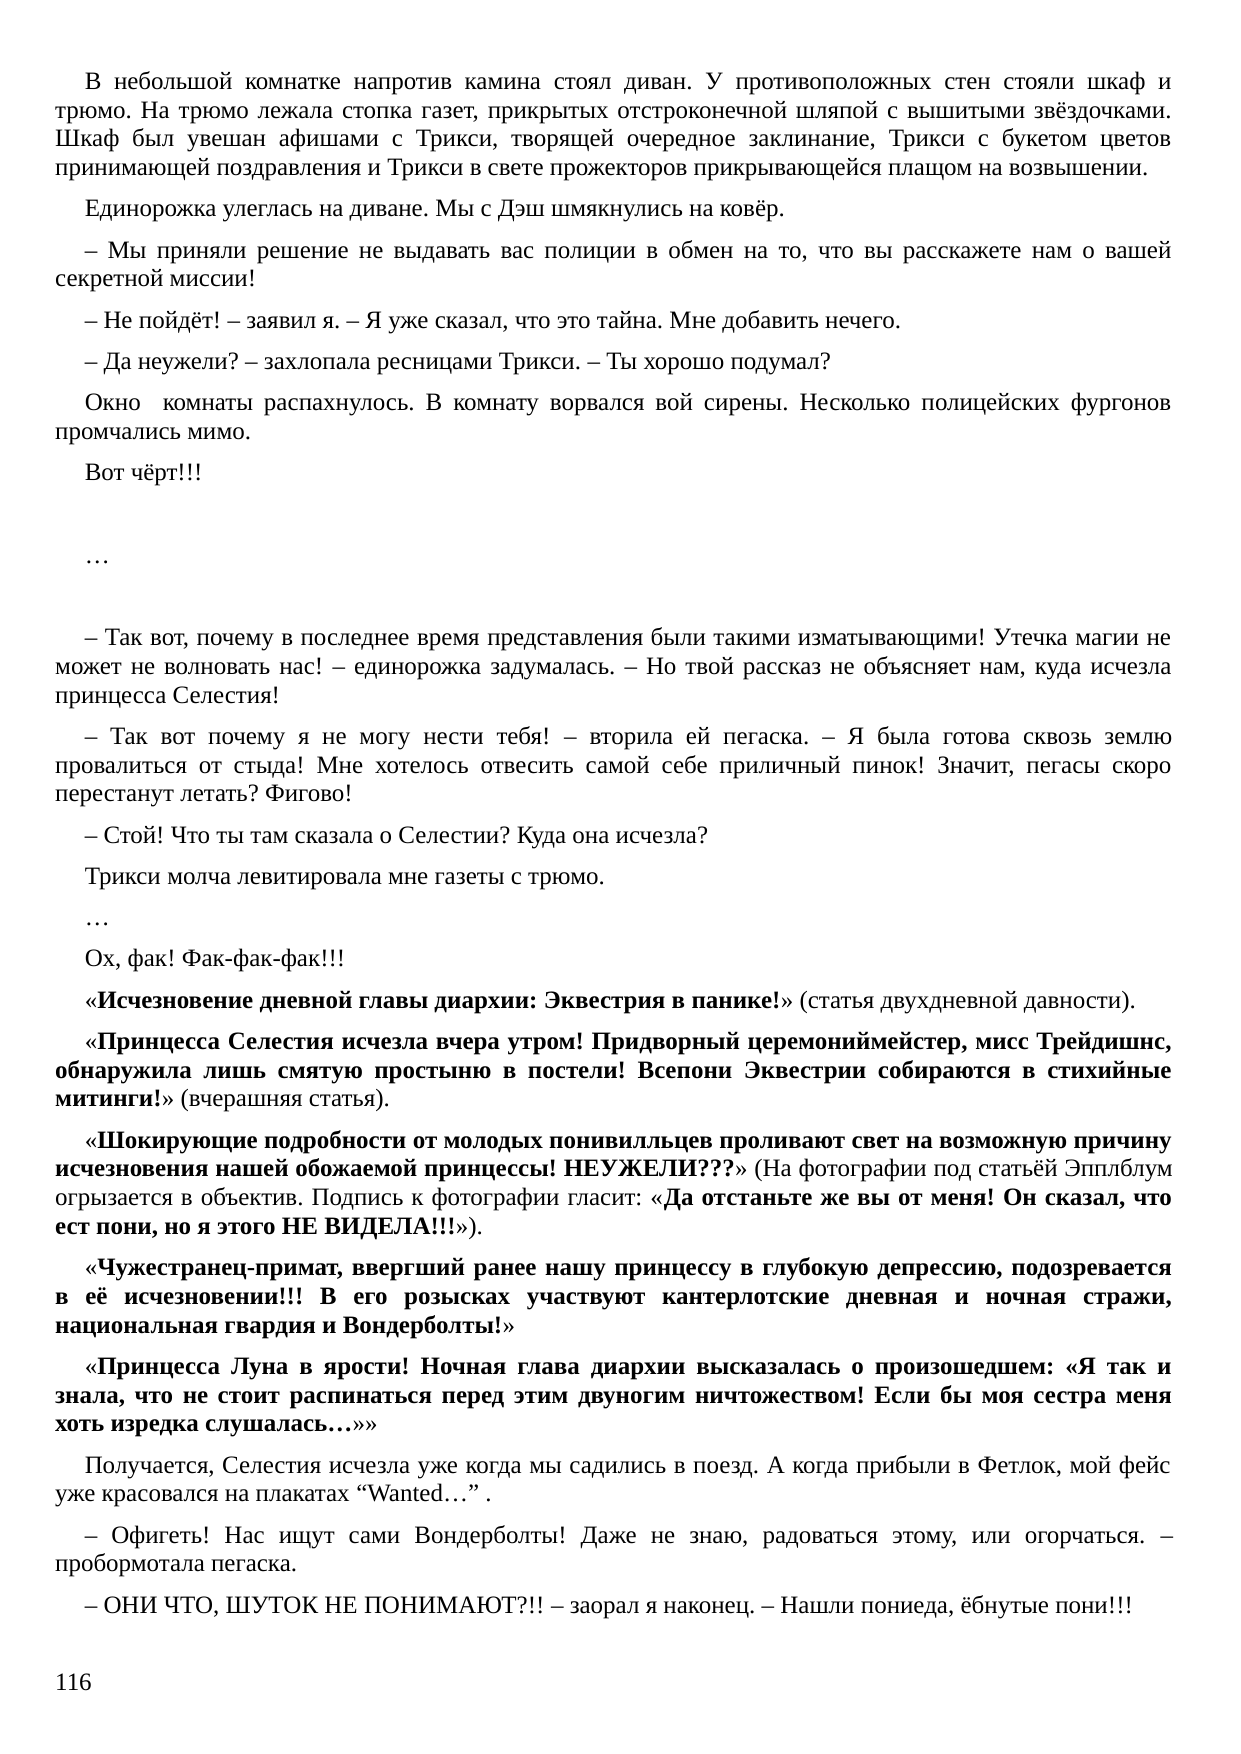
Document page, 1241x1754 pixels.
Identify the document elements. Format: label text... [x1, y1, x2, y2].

text Ох, фак! Фак-фак-фак!!! [55, 943, 1173, 972]
text «Чужестранец-примат, ввергший ранее нашу принцессу в глубокую депрессию, подозревается в её исчезновении!!! В его розысках участвуют кантерлотские дневная и ночная стражи, национальная гвардия и Вондерболты!» [55, 1252, 1173, 1338]
text «Принцесса Луна в ярости! Ночная глава диархии высказалась о произошедшем: «Я так и знала, что не стоит распинаться перед этим двуногим ничтожеством! Если бы моя сестра меня хоть изредка слушалась…»» [55, 1351, 1173, 1437]
text Окно комнаты распахнулось. В комнату ворвался вой сирены. Несколько полицейских фургонов промчались мимо. [55, 387, 1173, 445]
text «Принцесса Селестия исчезла вчера утром! Придворный церемониймейстер, мисс Трейдишнс, обнаружила лишь смятую простыню в постели! Всепони Эквестрии собираются в стихийные митинги!» (вчерашняя статья). [55, 1026, 1173, 1112]
text – Да неужели? – захлопала ресницами Трикси. – Ты хорошо подумал? [55, 346, 1173, 375]
text – Так вот, почему в последнее время представления были такими изматывающими! Утечка магии не может не волновать нас! – единорожка задумалась. – Но твой рассказ не объясняет нам, куда исчезла принцесса Селестия! [55, 622, 1173, 708]
text Единорожка улеглась на диване. Мы с Дэш шмякнулись на ковёр. [55, 193, 1173, 222]
text … [55, 540, 1173, 568]
text Трикси молча левитировала мне газеты с трюмо. [55, 861, 1173, 890]
text – Офигеть! Нас ищут сами Вондерболты! Даже не знаю, радоваться этому, или огорчаться. – пробормотала пегаска. [55, 1520, 1173, 1577]
text «Шокирующие подробности от молодых понивилльцев проливают свет на возможную причину исчезновения нашей обожаемой принцессы! НЕУЖЕЛИ???» (На фотографии под статьёй Эпплблум огрызается в объектив. Подпись к фотографии гласит: «Да отстаньте же вы от меня! Он сказал, что ест пони, но я этого НЕ ВИДЕЛА!!!»). [55, 1125, 1173, 1240]
text … [55, 902, 1173, 931]
text – Мы приняли решение не выдавать вас полиции в обмен на то, что вы расскажете нам о вашей секретной миссии! [55, 235, 1173, 292]
text В небольшой комнатке напротив камина стоял диван. У противоположных стен стояли шкаф и трюмо. На трюмо лежала стопка газет, прикрытых отстроконечной шляпой с вышитыми звёздочками. Шкаф был увешан афишами с Трикси, творящей очередное заклинание, Трикси с букетом цветов принимающей поздравления и Трикси в свете прожекторов прикрывающейся плащом на возвышении. [55, 66, 1173, 181]
text Вот чёрт!!! [55, 457, 1173, 486]
text «Исчезновение дневной главы диархии: Эквестрия в панике!» (статья двухдневной давности). [55, 985, 1173, 1013]
text – Стой! Что ты там сказала о Селестии? Куда она исчезла? [55, 820, 1173, 848]
text – ОНИ ЧТО, ШУТОК НЕ ПОНИМАЮТ?!! – заорал я наконец. – Нашли пониеда, ёбнутые пони!!! [55, 1590, 1173, 1618]
text – Так вот почему я не могу нести тебя! – вторила ей пегаска. – Я была готова сквозь землю провалиться от стыда! Мне хотелось отвесить самой себе приличный пинок! Значит, пегасы скоро перестанут летать? Фигово! [55, 721, 1173, 807]
text Получается, Селестия исчезла уже когда мы садились в поезд. А когда прибыли в Фетлок, мой фейс уже красовался на плакатах “Wanted…” . [55, 1450, 1173, 1507]
text – Не пойдёт! – заявил я. – Я уже сказал, что это тайна. Мне добавить нечего. [55, 305, 1173, 333]
